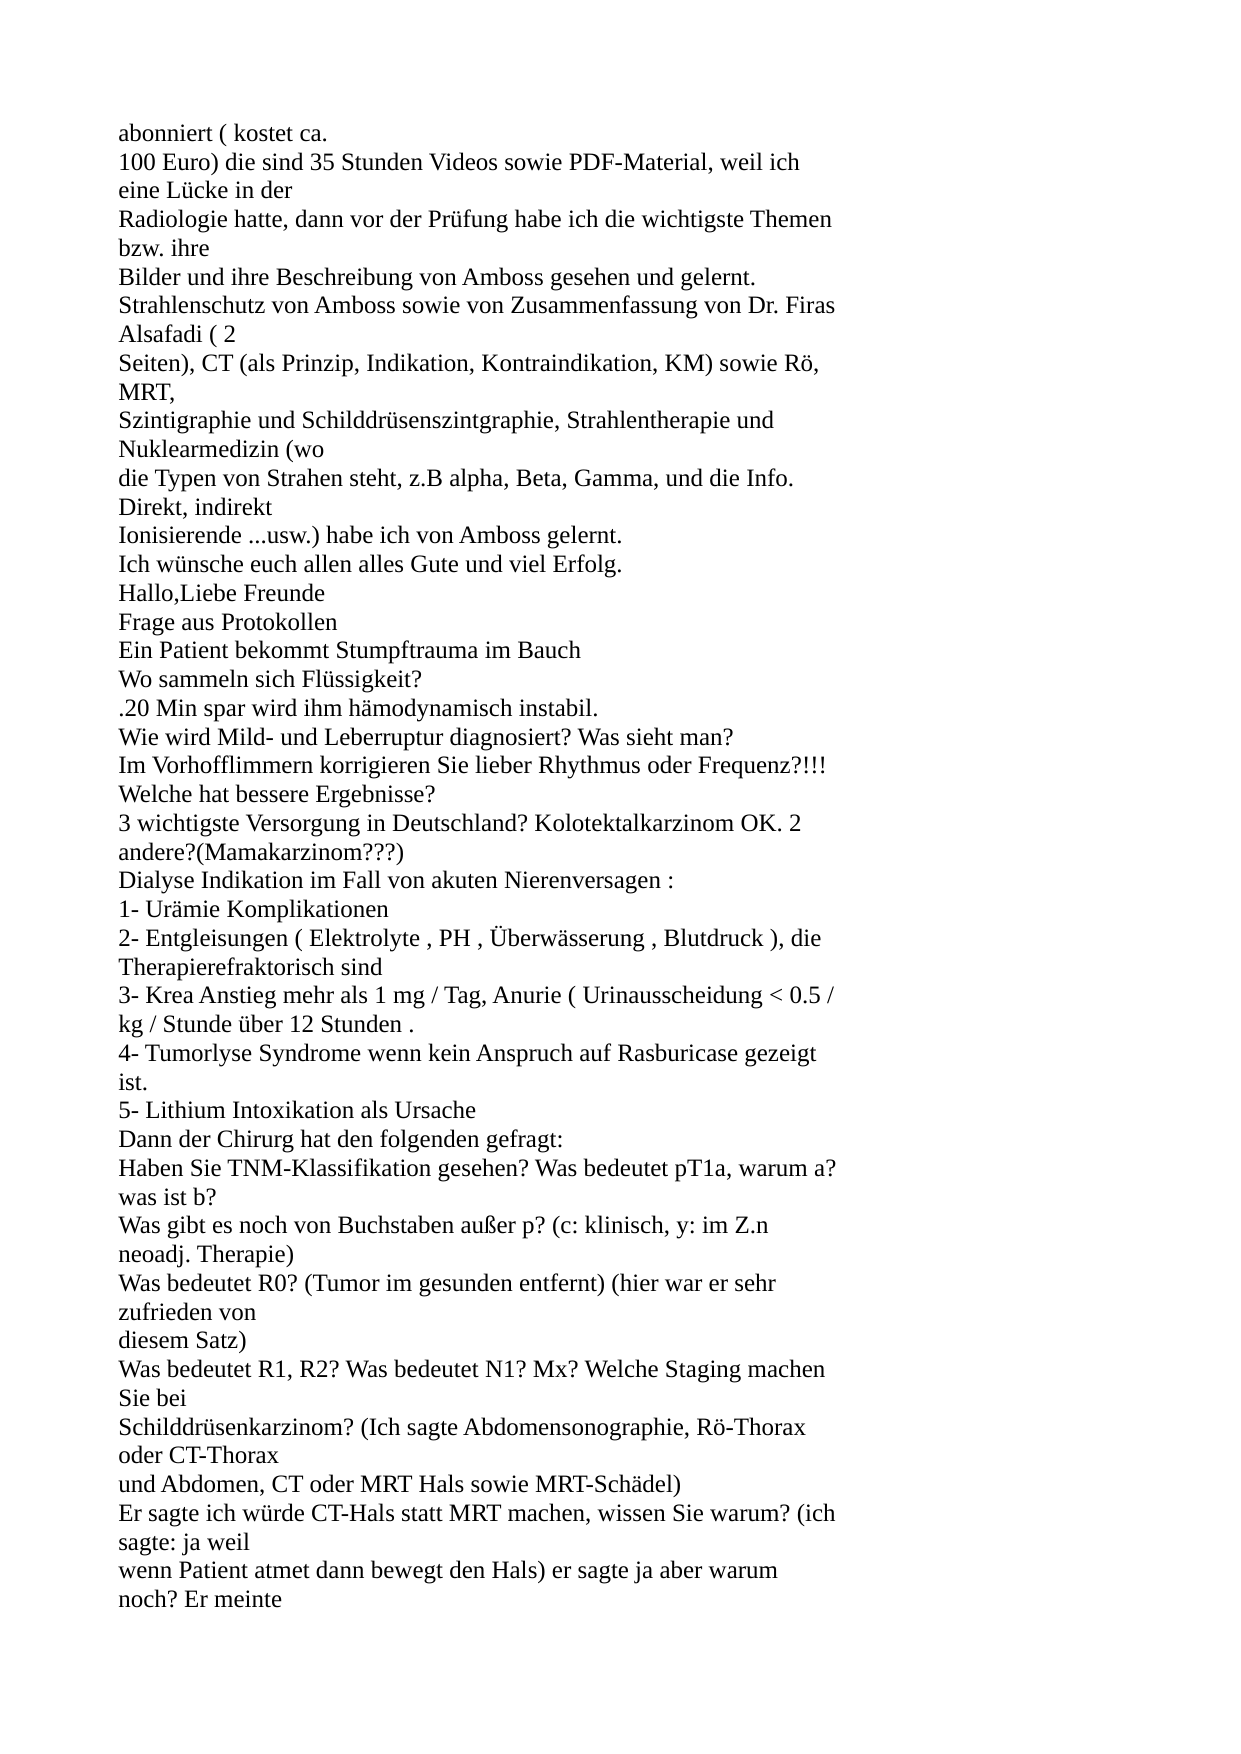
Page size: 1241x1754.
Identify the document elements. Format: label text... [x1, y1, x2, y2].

text 3 wichtigste Versorgung in Deutschland? Kolotektalkarzinom OK. 2 [118, 808, 1122, 837]
text 2- Entgleisungen ( Elektrolyte , PH , Überwässerung , Blutdruck ), die [118, 923, 1122, 952]
text Frage aus Protokollen [118, 607, 1122, 636]
text Ich wünsche euch allen alles Gute und viel Erfolg. [118, 549, 1122, 578]
text die Typen von Strahen steht, z.B alpha, Beta, Gamma, und die Info. [118, 463, 1122, 492]
text Ionisierende ...usw.) habe ich von Amboss gelernt. [118, 521, 1122, 549]
text Bilder und ihre Beschreibung von Amboss gesehen und gelernt. [118, 262, 1122, 291]
text noch? Er meinte [118, 1584, 1122, 1613]
text Sie bei [118, 1383, 1122, 1412]
text eine Lücke in der [118, 176, 1122, 204]
text Haben Sie TNM-Klassifikation gesehen? Was bedeutet pT1a, warum a? [118, 1153, 1122, 1182]
text 5- Lithium Intoxikation als Ursache [118, 1096, 1122, 1124]
text 3- Krea Anstieg mehr als 1 mg / Tag, Anurie ( Urinausscheidung < 0.5 / [118, 981, 1122, 1009]
text Dialyse Indikation im Fall von akuten Nierenversagen : [118, 866, 1122, 894]
text bzw. ihre [118, 233, 1122, 262]
text oder CT-Thorax [118, 1441, 1122, 1469]
text Im Vorhofflimmern korrigieren Sie lieber Rhythmus oder Frequenz?!!! [118, 751, 1122, 779]
text kg / Stunde über 12 Stunden . [118, 1009, 1122, 1038]
text was ist b? [118, 1182, 1122, 1211]
text Wie wird Mild- und Leberruptur diagnosiert? Was sieht man? [118, 722, 1122, 751]
text Was gibt es noch von Buchstaben außer p? (c: klinisch, y: im Z.n [118, 1211, 1122, 1239]
text .20 Min spar wird ihm hämodynamisch instabil. [118, 693, 1122, 722]
text Was bedeutet R0? (Tumor im gesunden entfernt) (hier war er sehr [118, 1268, 1122, 1297]
text Seiten), CT (als Prinzip, Indikation, Kontraindikation, KM) sowie Rö, [118, 348, 1122, 377]
text 1- Urämie Komplikationen [118, 894, 1122, 923]
text Direkt, indirekt [118, 492, 1122, 521]
text Schilddrüsenkarzinom? (Ich sagte Abdomensonographie, Rö-Thorax [118, 1412, 1122, 1441]
text abonniert ( kostet ca. [118, 118, 1122, 147]
text Strahlenschutz von Amboss sowie von Zusammenfassung von Dr. Firas [118, 291, 1122, 319]
text Was bedeutet R1, R2? Was bedeutet N1? Mx? Welche Staging machen [118, 1354, 1122, 1383]
text Wo sammeln sich Flüssigkeit? [118, 664, 1122, 693]
text Ein Patient bekommt Stumpftrauma im Bauch [118, 636, 1122, 664]
text und Abdomen, CT oder MRT Hals sowie MRT-Schädel) [118, 1469, 1122, 1498]
text Alsafadi ( 2 [118, 319, 1122, 348]
text MRT, [118, 377, 1122, 406]
text Welche hat bessere Ergebnisse? [118, 779, 1122, 808]
text Radiologie hatte, dann vor der Prüfung habe ich die wichtigste Themen [118, 204, 1122, 233]
text wenn Patient atmet dann bewegt den Hals) er sagte ja aber warum [118, 1556, 1122, 1584]
text sagte: ja weil [118, 1527, 1122, 1556]
text Er sagte ich würde CT-Hals statt MRT machen, wissen Sie warum? (ich [118, 1498, 1122, 1527]
text Szintigraphie und Schilddrüsenszintgraphie, Strahlentherapie und [118, 406, 1122, 434]
text 100 Euro) die sind 35 Stunden Videos sowie PDF-Material, weil ich [118, 147, 1122, 176]
text 4- Tumorlyse Syndrome wenn kein Anspruch auf Rasburicase gezeigt [118, 1038, 1122, 1067]
text Dann der Chirurg hat den folgenden gefragt: [118, 1124, 1122, 1153]
text Hallo,Liebe Freunde [118, 578, 1122, 607]
text andere?(Mamakarzinom???) [118, 837, 1122, 866]
text Therapierefraktorisch sind [118, 952, 1122, 981]
text zufrieden von [118, 1297, 1122, 1326]
text neoadj. Therapie) [118, 1239, 1122, 1268]
text ist. [118, 1067, 1122, 1096]
text Nuklearmedizin (wo [118, 434, 1122, 463]
text diesem Satz) [118, 1326, 1122, 1354]
